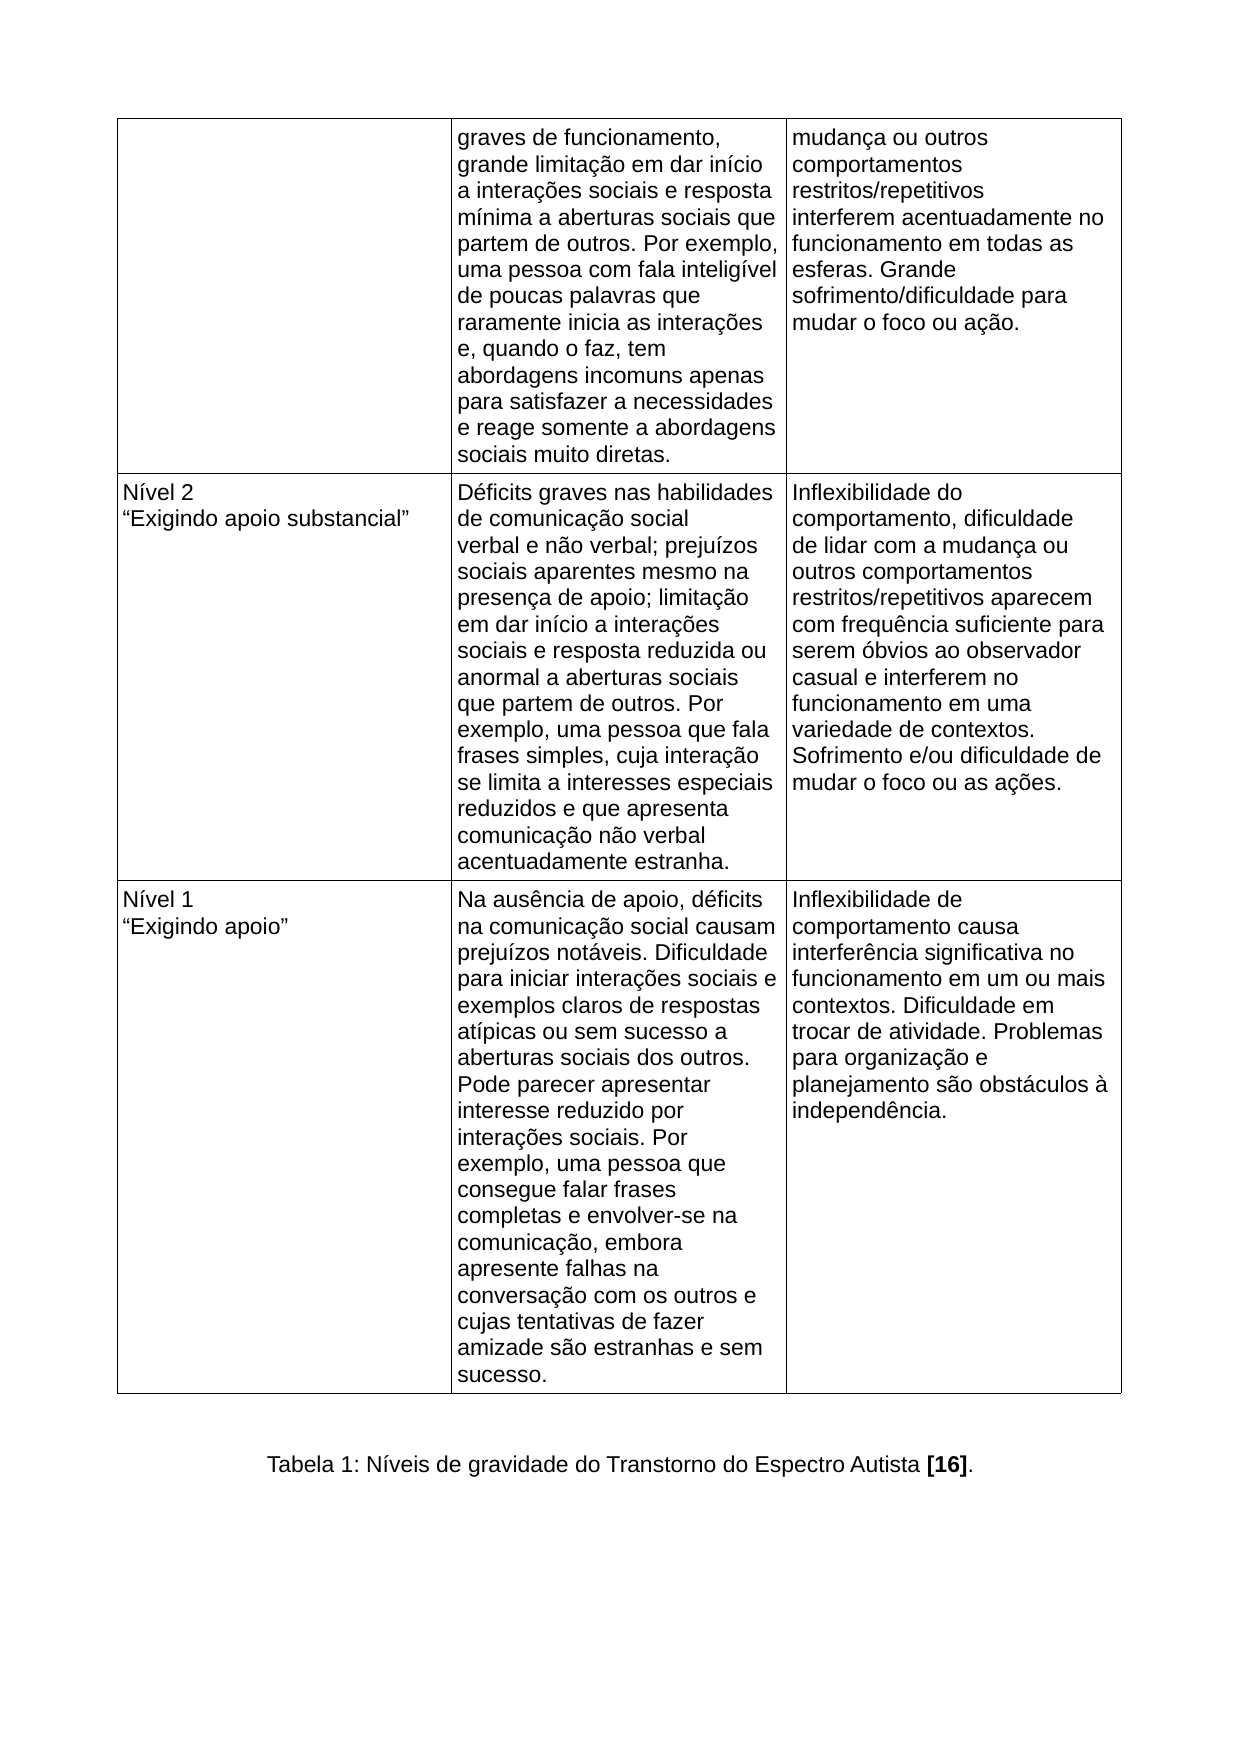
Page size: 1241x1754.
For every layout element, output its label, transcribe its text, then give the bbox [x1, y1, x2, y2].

table_cell Inflexibilidade do comportamento, dificuldade de lidar com a mudança ou outros comportamentos restritos/repetitivos aparecem com frequência suficiente para serem óbvios ao observador casual e interferem no funcionamento em uma variedade de contextos. Sofrimento e/ou dificuldade de mudar o foco ou as ações. [787, 474, 1121, 880]
table_cell Nível 2 “Exigindo apoio substancial” [118, 474, 451, 880]
table_cell mudança ou outros comportamentos restritos/repetitivos interferem acentuadamente no funcionamento em todas as esferas. Grande sofrimento/dificuldade para mudar o foco ou ação. [787, 119, 1121, 473]
table_cell Nível 1 “Exigindo apoio” [118, 881, 451, 1393]
table_cell Déficits graves nas habilidades de comunicação social verbal e não verbal; prejuízos sociais aparentes mesmo na presença de apoio; limitação em dar início a interações sociais e resposta reduzida ou anormal a aberturas sociais que partem de outros. Por exemplo, uma pessoa que fala frases simples, cuja interação se limita a interesses especiais reduzidos e que apresenta comunicação não verbal acentuadamente estranha. [452, 474, 786, 880]
table_cell graves de funcionamento, grande limitação em dar início a interações sociais e resposta mínima a aberturas sociais que partem de outros. Por exemplo, uma pessoa com fala inteligível de poucas palavras que raramente inicia as interações e, quando o faz, tem abordagens incomuns apenas para satisfazer a necessidades e reage somente a abordagens sociais muito diretas. [452, 119, 786, 473]
table_cell Na ausência de apoio, déficits na comunicação social causam prejuízos notáveis. Dificuldade para iniciar interações sociais e exemplos claros de respostas atípicas ou sem sucesso a aberturas sociais dos outros. Pode parecer apresentar interesse reduzido por interações sociais. Por exemplo, uma pessoa que consegue falar frases completas e envolver-se na comunicação, embora apresente falhas na conversação com os outros e cujas tentativas de fazer amizade são estranhas e sem sucesso. [452, 881, 786, 1393]
table_cell Inflexibilidade de comportamento causa interferência significativa no funcionamento em um ou mais contextos. Dificuldade em trocar de atividade. Problemas para organização e planejamento são obstáculos à independência. [787, 881, 1121, 1393]
table_cell [118, 119, 451, 473]
text Tabela 1: Níveis de gravidade do Transtorno do Espectro Autista [16]. [118, 1451, 1122, 1477]
